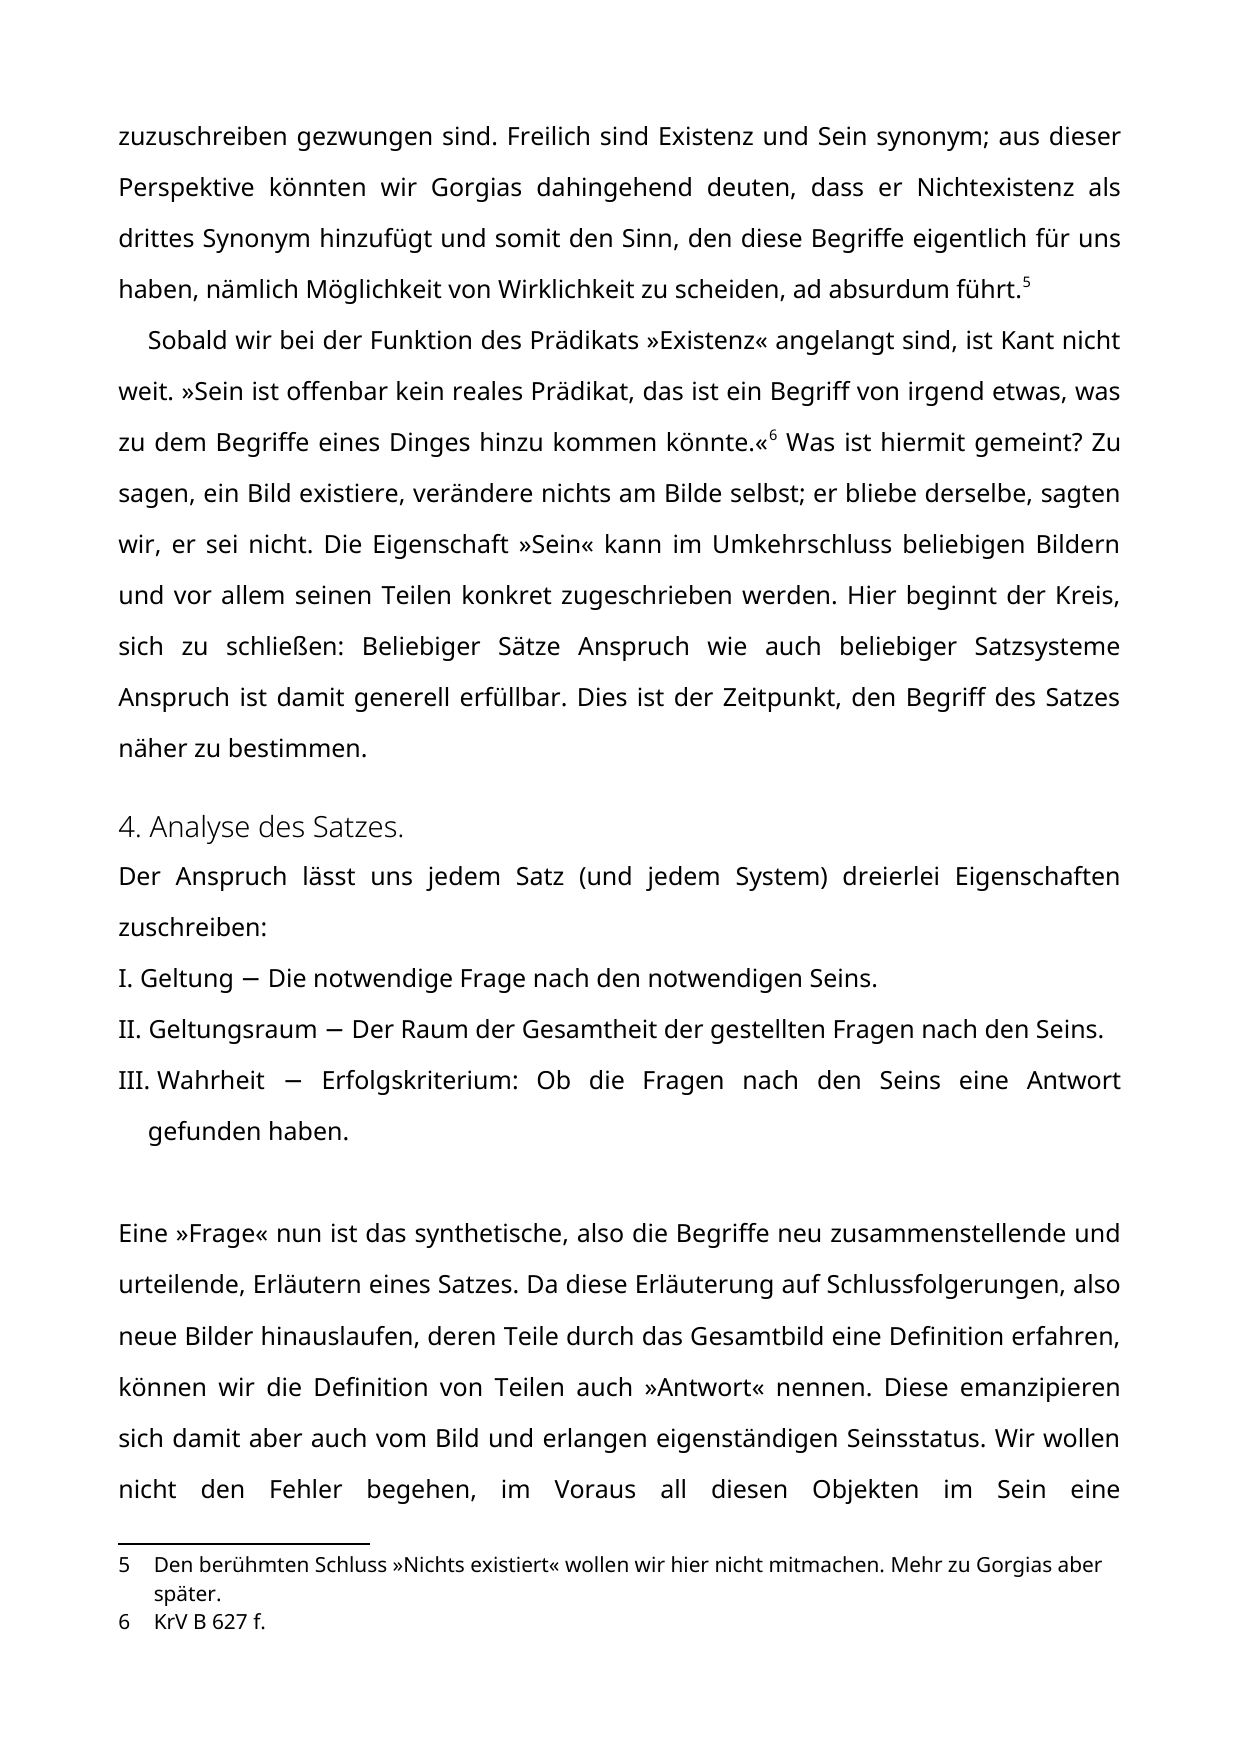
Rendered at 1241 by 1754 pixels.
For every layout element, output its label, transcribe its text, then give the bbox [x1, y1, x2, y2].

text Eine »Frage« nun ist das synthetische, also die Begriffe neu zusammenstellende und urteilende, Erläutern eines Satzes. Da diese Erläuterung auf Schlussfolgerungen, also neue Bilder hinauslaufen, deren Teile durch das Gesamtbild eine Definition erfahren, können wir die Definition von Teilen auch »Antwort« nennen. Diese emanzipieren sich damit aber auch vom Bild und erlangen eigenständigen Seinsstatus. Wir wollen nicht den Fehler begehen, im Voraus all diesen Objekten im Sein eine [118, 1216, 1122, 1505]
subtitle 4. Analyse des Satzes. [118, 807, 1122, 846]
text Den berühmten Schluss »Nichts existiert« wollen wir hier nicht mitmachen. Mehr zu Gorgias aber später. [118, 1551, 1122, 1607]
text Der Anspruch lässt uns jedem Satz (und jedem System) dreierlei Eigenschaften zuschreiben: [118, 859, 1122, 944]
list Geltung − Die notwendige Frage nach den notwendigen Seins. [118, 961, 1122, 995]
list Geltungsraum − Der Raum der Gesamtheit der gestellten Fragen nach den Seins. [118, 1012, 1122, 1046]
text KrV B 627 f. [118, 1607, 1122, 1636]
text Sobald wir bei der Funktion des Prädikats »Existenz« angelangt sind, ist Kant nicht weit. »Sein ist offenbar kein reales Prädikat, das ist ein Begriff von irgend etwas, was zu dem Begriffe eines Dinges hinzu kommen könnte.« Was ist hiermit gemeint? Zu sagen, ein Bild existiere, verändere nichts am Bilde selbst; er bliebe derselbe, sagten wir, er sei nicht. Die Eigenschaft »Sein« kann im Umkehrschluss beliebigen Bildern und vor allem seinen Teilen konkret zugeschrieben werden. Hier beginnt der Kreis, sich zu schließen: Beliebiger Sätze Anspruch wie auch beliebiger Satzsysteme Anspruch ist damit generell erfüllbar. Dies ist der Zeitpunkt, den Begriff des Satzes näher zu bestimmen. [118, 322, 1122, 765]
text zuzuschreiben gezwungen sind. Freilich sind Existenz und Sein synonym; aus dieser Perspektive könnten wir Gorgias dahingehend deuten, dass er Nichtexistenz als drittes Synonym hinzufügt und somit den Sinn, den diese Begriffe eigentlich für uns haben, nämlich Möglichkeit von Wirklichkeit zu scheiden, ad absurdum führt. [118, 118, 1122, 305]
list Wahrheit − Erfolgskriterium: Ob die Fragen nach den Seins eine Antwort gefunden haben. [118, 1063, 1122, 1148]
